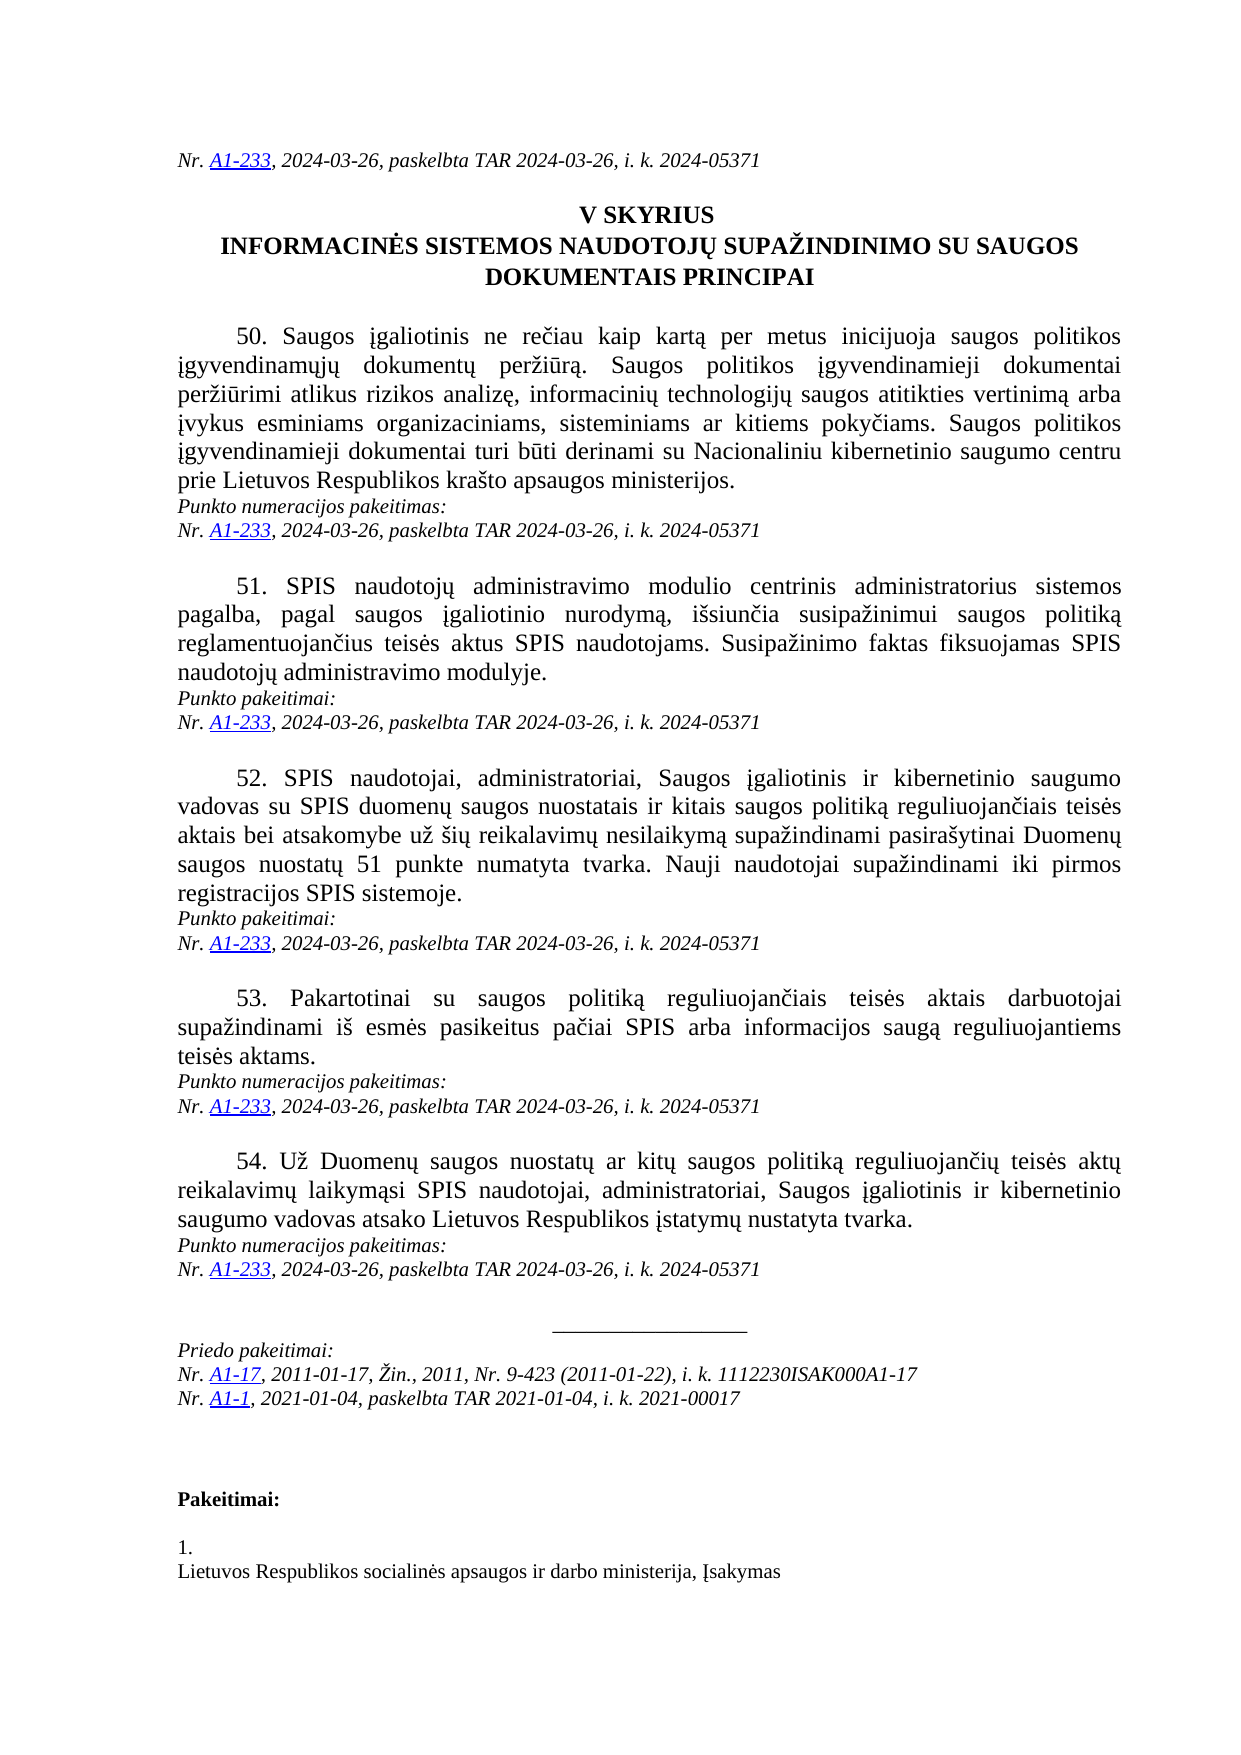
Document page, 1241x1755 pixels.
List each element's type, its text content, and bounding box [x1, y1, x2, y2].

text Nr. A1-233, 2024-03-26, paskelbta TAR 2024-03-26, i. k. 2024-05371 [177, 1257, 1122, 1281]
text V SKYRIUS [177, 200, 1122, 229]
text Nr. A1-233, 2024-03-26, paskelbta TAR 2024-03-26, i. k. 2024-05371 [177, 518, 1122, 542]
text Nr. A1-233, 2024-03-26, paskelbta TAR 2024-03-26, i. k. 2024-05371 [177, 710, 1122, 734]
text Nr. A1-233, 2024-03-26, paskelbta TAR 2024-03-26, i. k. 2024-05371 [177, 148, 1122, 172]
text 51. SPIS naudotojų administravimo modulio centrinis administratorius sistemos pagalba, pagal saugos įgaliotinio nurodymą, išsiunčia susipažinimui saugos politiką reglamentuojančius teisės aktus SPIS naudotojams. Susipažinimo faktas fiksuojamas SPIS naudotojų administravimo modulyje. [177, 571, 1122, 686]
text 54. Už Duomenų saugos nuostatų ar kitų saugos politiką reguliuojančių teisės aktų reikalavimų laikymąsi SPIS naudotojai, administratoriai, Saugos įgaliotinis ir kibernetinio saugumo vadovas atsako Lietuvos Respublikos įstatymų nustatyta tvarka. [177, 1146, 1122, 1233]
text Nr. A1-1, 2021-01-04, paskelbta TAR 2021-01-04, i. k. 2021-00017 [177, 1386, 1122, 1410]
text Nr. A1-17, 2011-01-17, Žin., 2011, Nr. 9-423 (2011-01-22), i. k. 1112230ISAK000A1-17 [177, 1362, 1122, 1386]
text 1. [177, 1535, 1122, 1559]
text _________________ [177, 1309, 1122, 1336]
text Priedo pakeitimai: [177, 1338, 1122, 1362]
text 50. Saugos įgaliotinis ne rečiau kaip kartą per metus inicijuoja saugos politikos įgyvendinamųjų dokumentų peržiūrą. Saugos politikos įgyvendinamieji dokumentai peržiūrimi atlikus rizikos analizę, informacinių technologijų saugos atitikties vertinimą arba įvykus esminiams organizaciniams, sisteminiams ar kitiems pokyčiams. Saugos politikos įgyvendinamieji dokumentai turi būti derinami su Nacionaliniu kibernetinio saugumo centru prie Lietuvos Respublikos krašto apsaugos ministerijos. [177, 321, 1122, 494]
text Pakeitimai: [177, 1487, 1122, 1511]
text 52. SPIS naudotojai, administratoriai, Saugos įgaliotinis ir kibernetinio saugumo vadovas su SPIS duomenų saugos nuostatais ir kitais saugos politiką reguliuojančiais teisės aktais bei atsakomybe už šių reikalavimų nesilaikymą supažindinami pasirašytinai Duomenų saugos nuostatų 51 punkte numatyta tvarka. Nauji naudotojai supažindinami iki pirmos registracijos SPIS sistemoje. [177, 763, 1122, 906]
text INFORMACINĖS SISTEMOS NAUDOTOJŲ SUPAŽINDINIMO SU SAUGOS DOKUMENTAIS PRINCIPAI [177, 231, 1122, 291]
text Punkto pakeitimai: [177, 686, 1122, 710]
text Punkto pakeitimai: [177, 906, 1122, 930]
text Punkto numeracijos pakeitimas: [177, 1069, 1122, 1093]
text Punkto numeracijos pakeitimas: [177, 1233, 1122, 1257]
text Lietuvos Respublikos socialinės apsaugos ir darbo ministerija, Įsakymas [177, 1559, 1122, 1583]
text Nr. A1-233, 2024-03-26, paskelbta TAR 2024-03-26, i. k. 2024-05371 [177, 1093, 1122, 1118]
text 53. Pakartotinai su saugos politiką reguliuojančiais teisės aktais darbuotojai supažindinami iš esmės pasikeitus pačiai SPIS arba informacijos saugą reguliuojantiems teisės aktams. [177, 983, 1122, 1069]
text Punkto numeracijos pakeitimas: [177, 494, 1122, 518]
text Nr. A1-233, 2024-03-26, paskelbta TAR 2024-03-26, i. k. 2024-05371 [177, 930, 1122, 954]
